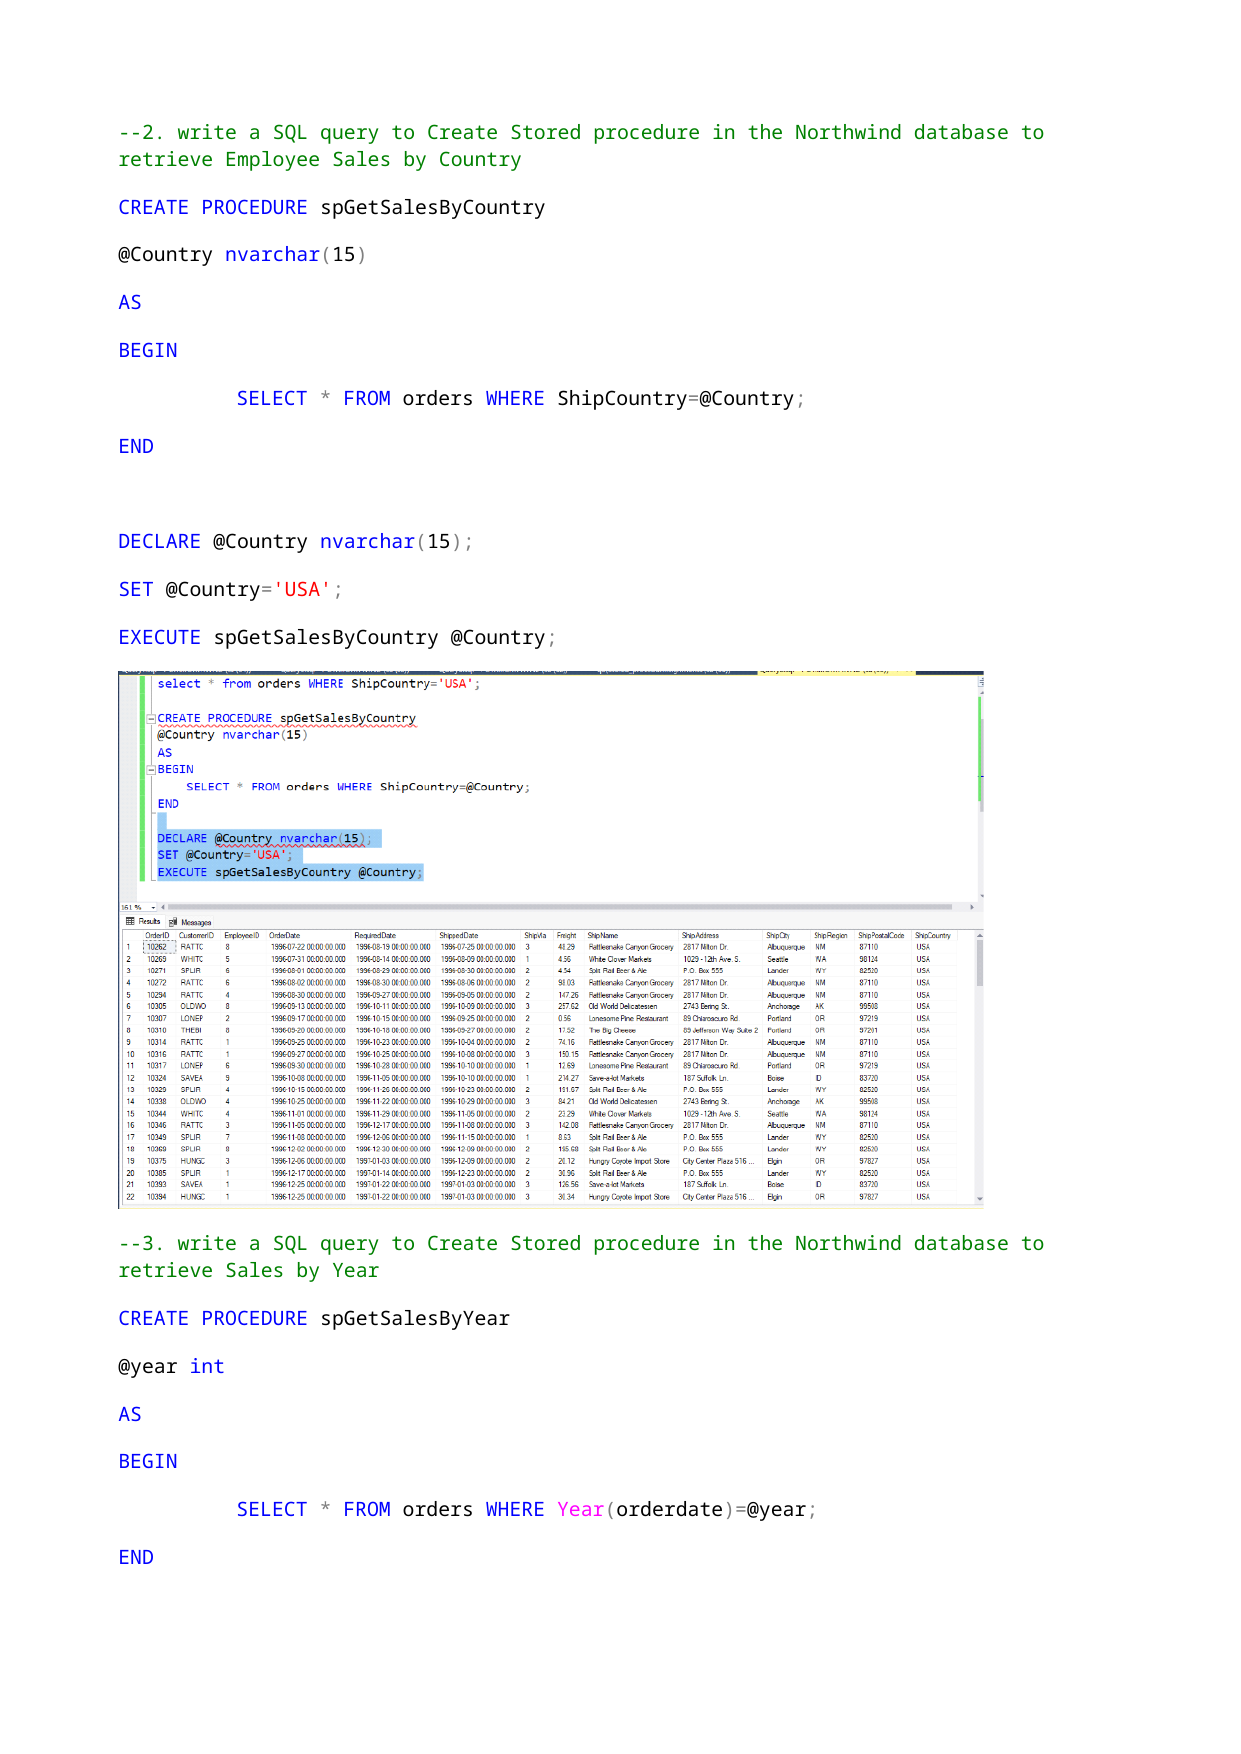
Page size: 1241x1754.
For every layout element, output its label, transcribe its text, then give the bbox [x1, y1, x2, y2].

text END [118, 432, 1122, 459]
text BEGIN [118, 1448, 1122, 1474]
text DECLARE @Country nvarchar(15); [118, 528, 1122, 554]
text BEGIN [118, 336, 1122, 363]
text EXECUTE spGetSalesByCountry @Country; [118, 623, 1122, 650]
text CREATE PROCEDURE spGetSalesByYear [118, 1304, 1122, 1331]
text END [118, 1543, 1122, 1570]
text SELECT * FROM orders WHERE ShipCountry=@Country; [118, 384, 1122, 411]
text --2. write a SQL query to Create Stored procedure in the Northwind database to retrieve Employee Sales by Country [118, 118, 1122, 172]
text SELECT * FROM orders WHERE Year(orderdate)=@year; [118, 1495, 1122, 1522]
text --3. write a SQL query to Create Stored procedure in the Northwind database to retrieve Sales by Year [118, 1229, 1122, 1283]
text SET @Country='USA'; [118, 575, 1122, 602]
text CREATE PROCEDURE spGetSalesByCountry [118, 193, 1122, 220]
text @year int [118, 1352, 1122, 1379]
text AS [118, 1400, 1122, 1427]
text AS [118, 288, 1122, 316]
text @Country nvarchar(15) [118, 241, 1122, 268]
